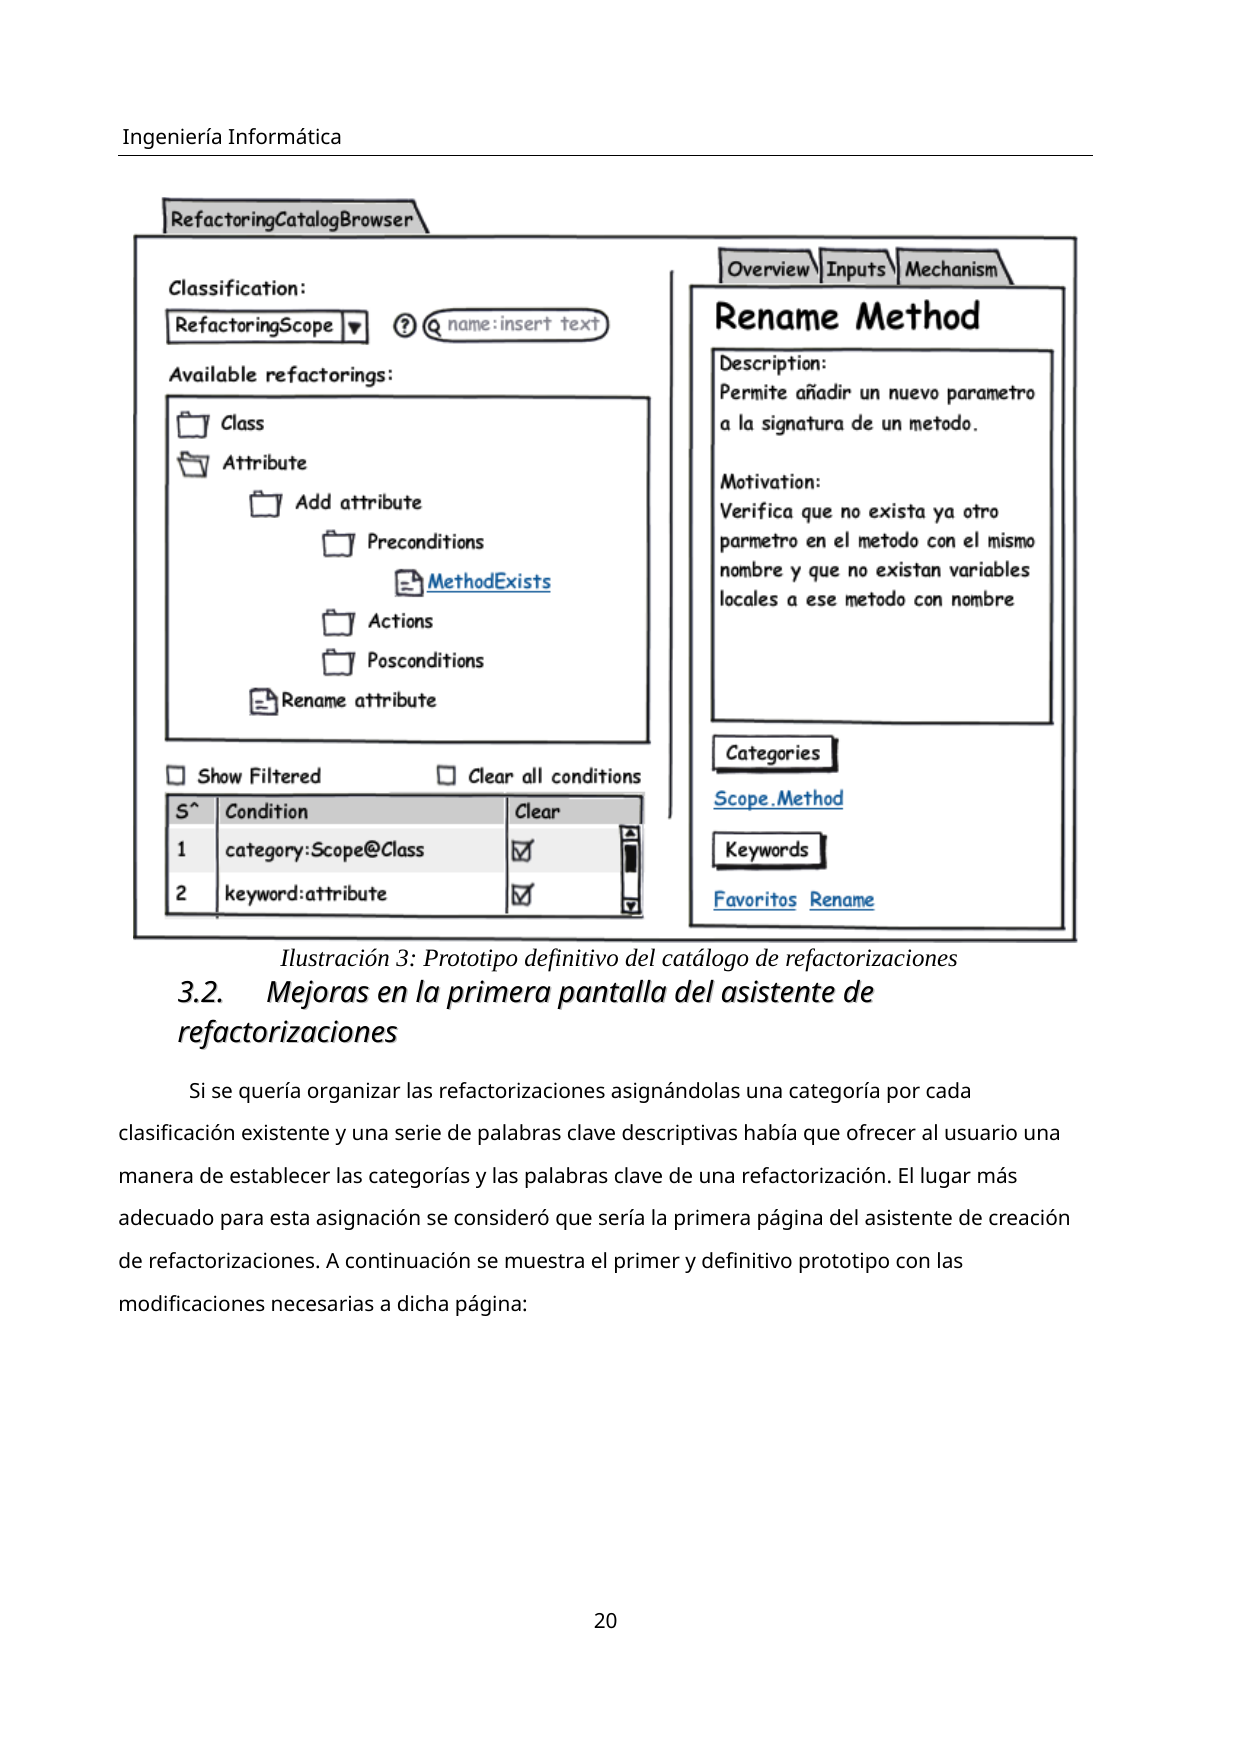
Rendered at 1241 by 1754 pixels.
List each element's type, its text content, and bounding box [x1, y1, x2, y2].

text Ilustración 3: Prototipo definitivo del catálogo de refactorizaciones [133, 943, 1107, 971]
subtitle Mejoras en la primera pantalla del asistente de refactorizaciones [177, 971, 1093, 1051]
text Si se quería organizar las refactorizaciones asignándolas una categoría por cada clasificación existente y una serie de palabras clave descriptivas había que ofrecer al usuario una manera de establecer las categorías y las palabras clave de una refactorización. El lugar más adecuado para esta asignación se consideró que sería la primera página del asistente de creación de refactorizaciones. A continuación se muestra el primer y definitivo prototipo con las modificaciones necesarias a dicha página: [118, 1076, 1093, 1317]
picture [133, 197, 1079, 943]
